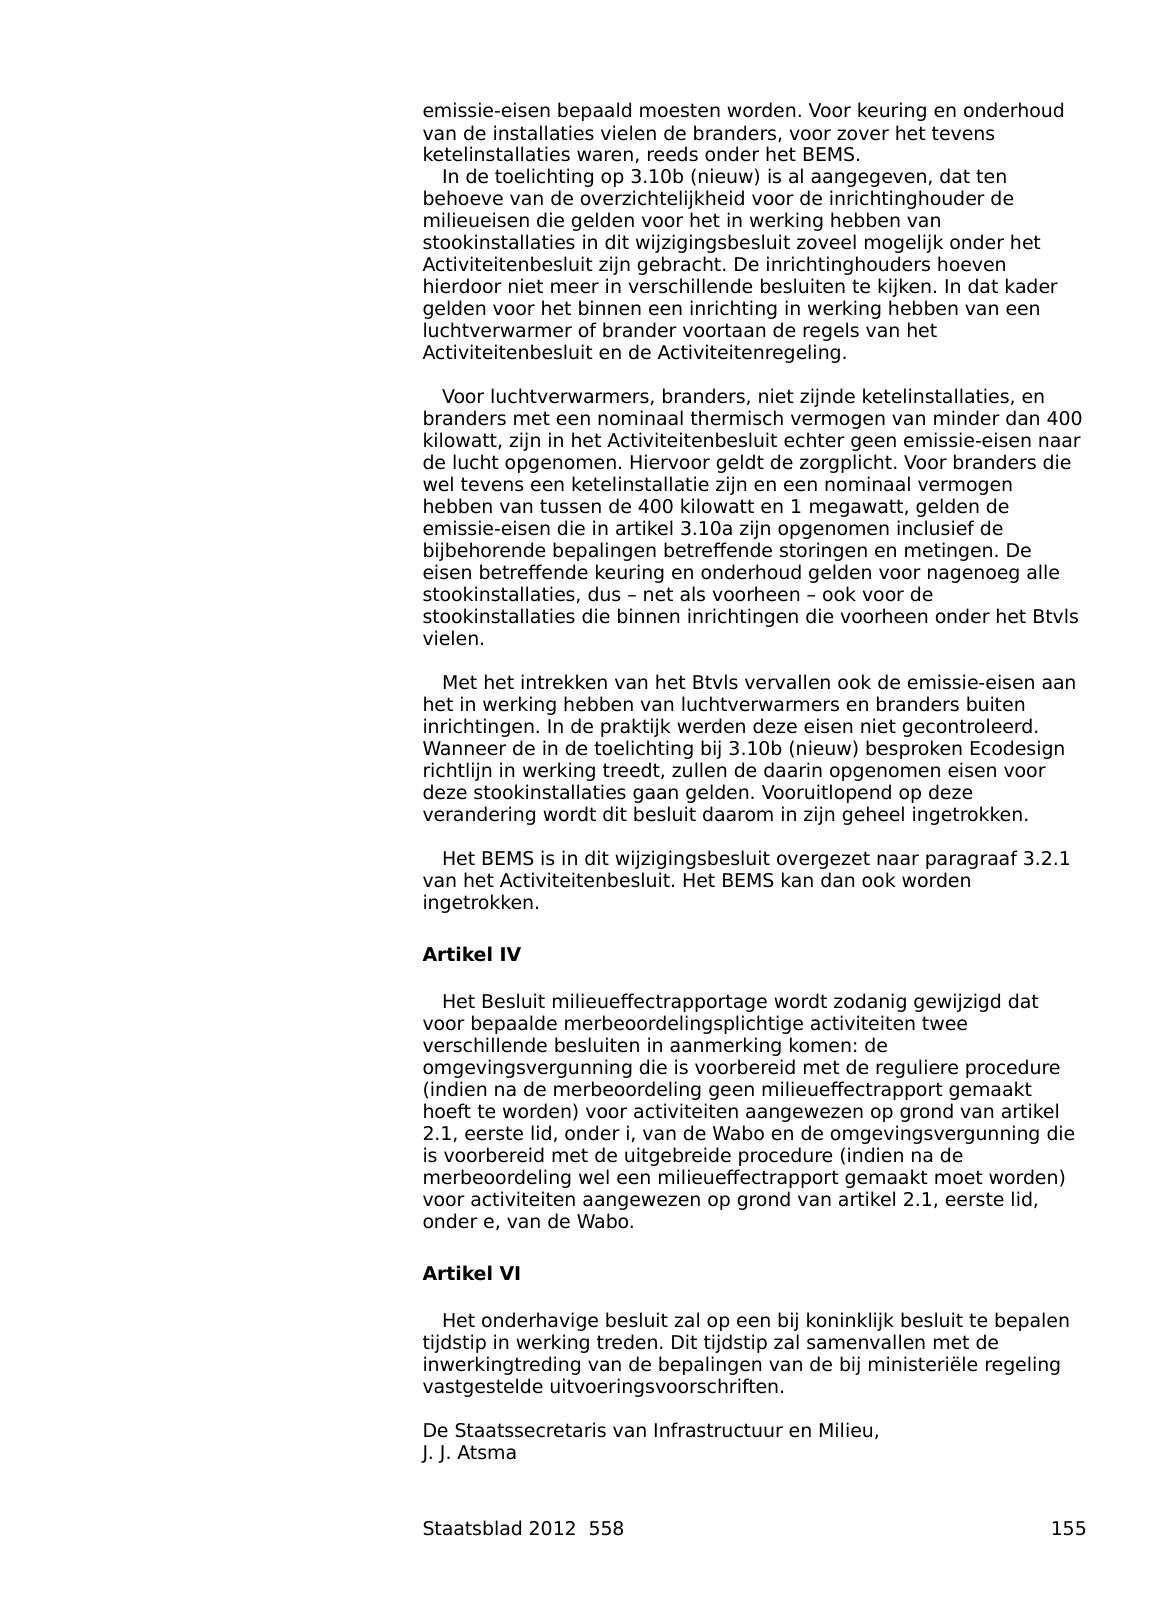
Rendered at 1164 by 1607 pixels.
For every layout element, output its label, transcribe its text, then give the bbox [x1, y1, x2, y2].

text Het Besluit milieueffectrapportage wordt zodanig gewijzigd dat voor bepaalde merbeoordelingsplichtige activiteiten twee verschillende besluiten in aanmerking komen: de omgevingsvergunning die is voorbereid met de reguliere procedure (indien na de merbeoordeling geen milieueffectrapport gemaakt hoeft te worden) voor activiteiten aangewezen op grond van artikel 2.1, eerste lid, onder i, van de Wabo en de omgevingsvergunning die is voorbereid met de uitgebreide procedure (indien na de merbeoordeling wel een milieueffectrapport gemaakt moet worden) voor activiteiten aangewezen op grond van artikel 2.1, eerste lid, onder e, van de Wabo. [422, 991, 1087, 1233]
text Voor luchtverwarmers, branders, niet zijnde ketelinstallaties, en branders met een nominaal thermisch vermogen van minder dan 400 kilowatt, zijn in het Activiteitenbesluit echter geen emissie-eisen naar de lucht opgenomen. Hiervoor geldt de zorgplicht. Voor branders die wel tevens een ketelinstallatie zijn en een nominaal vermogen hebben van tussen de 400 kilowatt en 1 megawatt, gelden de emissie-eisen die in artikel 3.10a zijn opgenomen inclusief de bijbehorende bepalingen betreffende storingen en metingen. De eisen betreffende keuring en onderhoud gelden voor nagenoeg alle stookinstallaties, dus – net als voorheen – ook voor de stookinstallaties die binnen inrichtingen die voorheen onder het Btvls vielen. [422, 386, 1087, 650]
text Het onderhavige besluit zal op een bij koninklijk besluit te bepalen tijdstip in werking treden. Dit tijdstip zal samenvallen met de inwerkingtreding van de bepalingen van de bij ministeriële regeling vastgestelde uitvoeringsvoorschriften. [422, 1310, 1087, 1398]
text Met het intrekken van het Btvls vervallen ook de emissie-eisen aan het in werking hebben van luchtverwarmers en branders buiten inrichtingen. In de praktijk werden deze eisen niet gecontroleerd. Wanneer de in de toelichting bij 3.10b (nieuw) besproken Ecodesign richtlijn in werking treedt, zullen de daarin opgenomen eisen voor deze stookinstallaties gaan gelden. Vooruitlopend op deze verandering wordt dit besluit daarom in zijn geheel ingetrokken. [422, 672, 1087, 826]
text De Staatssecretaris van Infrastructuur en Milieu, J. J. Atsma [422, 1420, 1087, 1464]
subtitle Artikel IV [422, 944, 1087, 966]
text In de toelichting op 3.10b (nieuw) is al aangegeven, dat ten behoeve van de overzichtelijkheid voor de inrichtinghouder de milieueisen die gelden voor het in werking hebben van stookinstallaties in dit wijzigingsbesluit zoveel mogelijk onder het Activiteitenbesluit zijn gebracht. De inrichtinghouders hoeven hierdoor niet meer in verschillende besluiten te kijken. In dat kader gelden voor het binnen een inrichting in werking hebben van een luchtverwarmer of brander voortaan de regels van het Activiteitenbesluit en de Activiteitenregeling. [422, 166, 1087, 364]
text Het BEMS is in dit wijzigingsbesluit overgezet naar paragraaf 3.2.1 van het Activiteitenbesluit. Het BEMS kan dan ook worden ingetrokken. [422, 848, 1087, 914]
subtitle Artikel VI [422, 1263, 1087, 1285]
text emissie-eisen bepaald moesten worden. Voor keuring en onderhoud van de installaties vielen de branders, voor zover het tevens ketelinstallaties waren, reeds onder het BEMS. [422, 100, 1087, 166]
